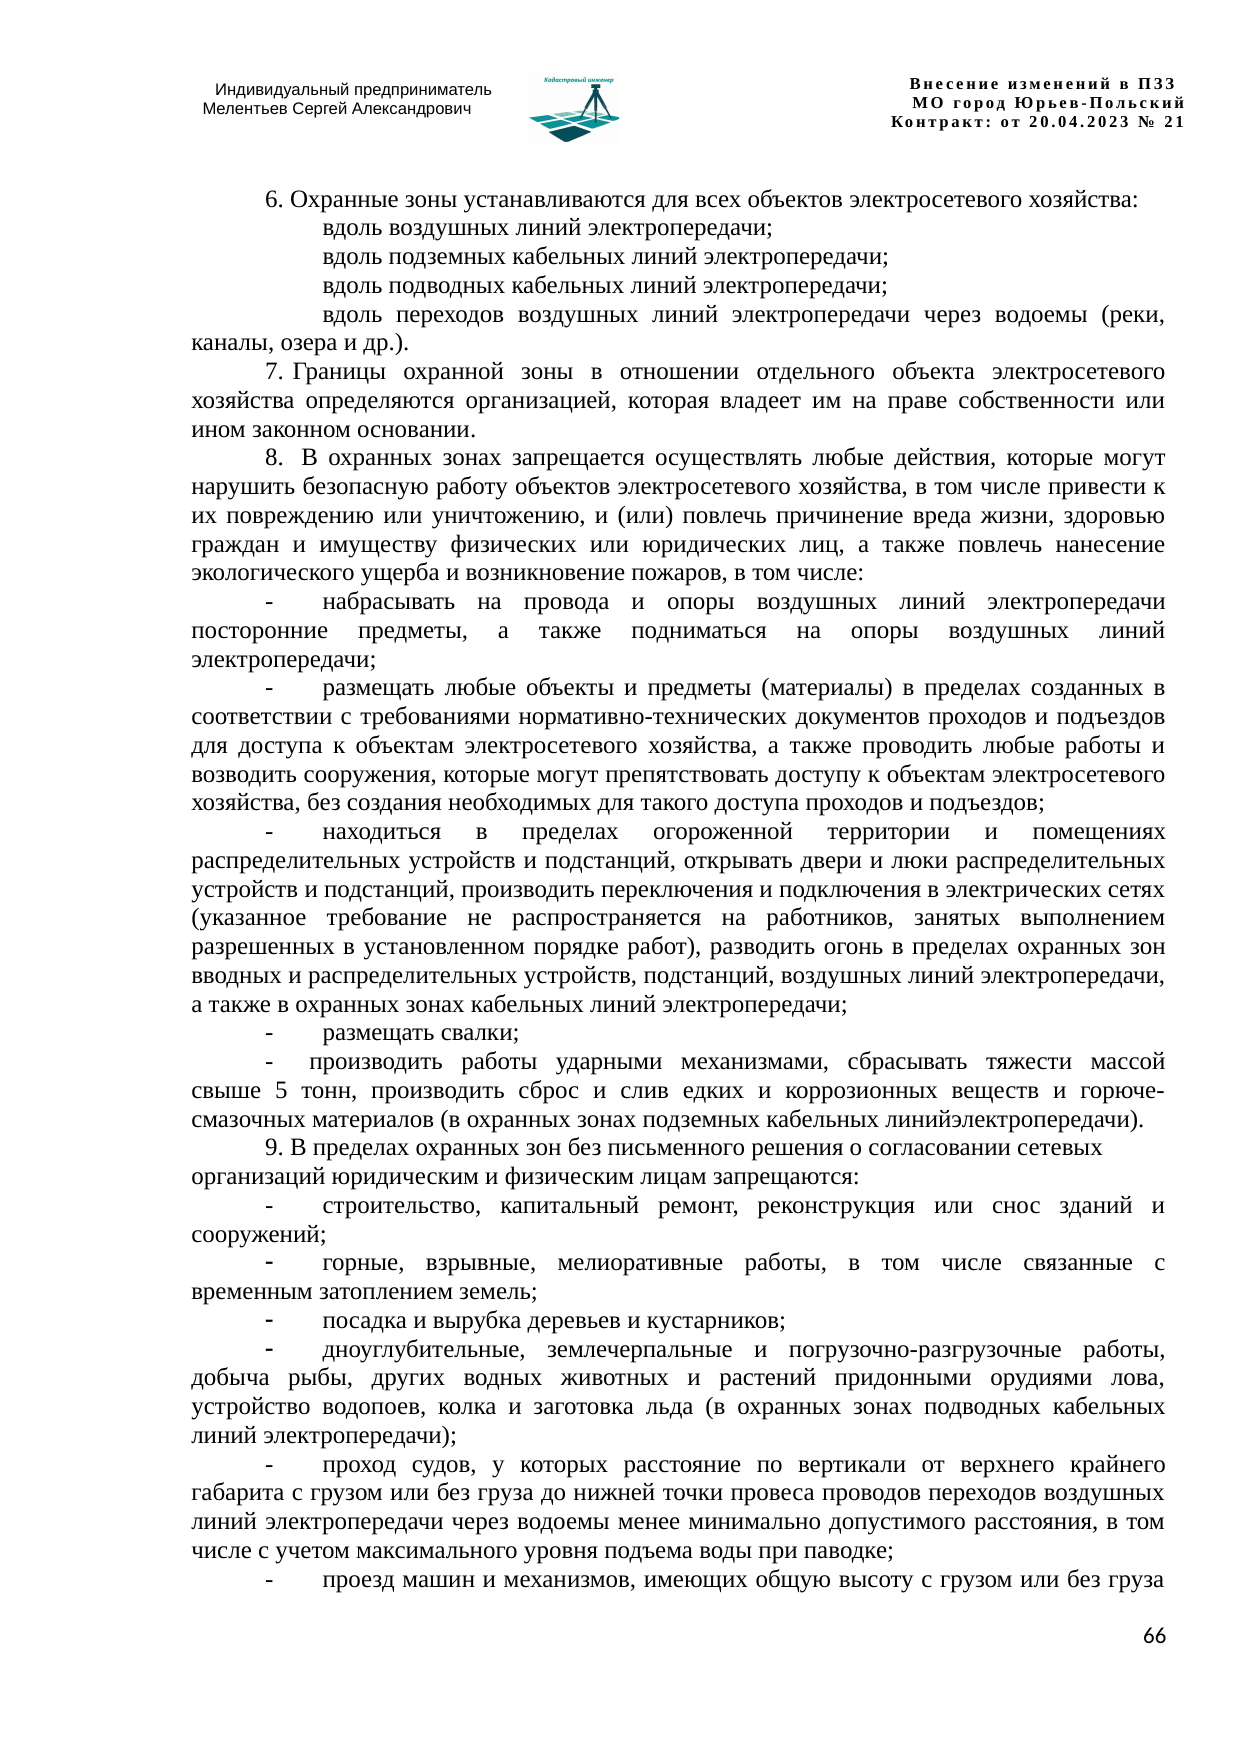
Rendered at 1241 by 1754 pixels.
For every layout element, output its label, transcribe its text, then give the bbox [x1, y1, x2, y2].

text - проезд машин и механизмов, имеющих общую высоту с грузом или без груза [191, 1564, 1166, 1592]
text - проход судов, у которых расстояние по вертикали от верхнего крайнего габарита с грузом или без груза до нижней точки провеса проводов переходов воздушных линий электропередачи через водоемы менее минимально допустимого расстояния, в том числе с учетом максимального уровня подъема воды при паводке; [191, 1449, 1166, 1564]
text 9. В пределах охранных зон без письменного решения о согласовании сетевых организаций юридическим и физическим лицам запрещаются: [191, 1132, 1166, 1190]
list вдоль подземных кабельных линий электропередачи; [191, 241, 1166, 270]
text - строительство, капитальный ремонт, реконструкция или снос зданий и сооружений; [191, 1190, 1166, 1247]
text - размещать любые объекты и предметы (материалы) в пределах созданных в соответствии с требованиями нормативно-технических документов проходов и подъездов для доступа к объектам электросетевого хозяйства, а также проводить любые работы и возводить сооружения, которые могут препятствовать доступу к объектам электросетевого хозяйства, без создания необходимых для такого доступа проходов и подъездов; [191, 672, 1166, 816]
text - производить работы ударными механизмами, сбрасывать тяжести массой свыше 5 тонн, производить сброс и слив едких и коррозионных веществ и горюче-смазочных материалов (в охранных зонах подземных кабельных линийэлектропередачи). [191, 1046, 1166, 1132]
list Границы охранной зоны в отношении отдельного объекта электросетевого хозяйства определяются организацией, которая владеет им на праве собственности или ином законном основании. [191, 356, 1166, 442]
list вдоль воздушных линий электропередачи; [191, 212, 1166, 241]
list вдоль переходов воздушных линий электропередачи через водоемы (реки, каналы, озера и др.). [191, 299, 1166, 356]
list вдоль подводных кабельных линий электропередачи; [191, 270, 1166, 299]
text - находиться в пределах огороженной территории и помещениях распределительных устройств и подстанций, открывать двери и люки распределительных устройств и подстанций, производить переключения и подключения в электрических сетях (указанное требование не распространяется на работников, занятых выполнением разрешенных в установленном порядке работ), разводить огонь в пределах охранных зон вводных и распределительных устройств, подстанций, воздушных линий электропередачи, а также в охранных зонах кабельных линий электропередачи; [191, 816, 1166, 1017]
text - набрасывать на провода и опоры воздушных линий электропередачи посторонние предметы, а также подниматься на опоры воздушных линий электропередачи; [191, 586, 1166, 672]
picture [527, 73, 620, 145]
list дноуглубительные, землечерпальные и погрузочно-разгрузочные работы, добыча рыбы, других водных животных и растений придонными орудиями лова, устройство водопоев, колка и заготовка льда (в охранных зонах подводных кабельных линий электропередачи); [191, 1334, 1166, 1449]
text 6. Охранные зоны устанавливаются для всех объектов электросетевого хозяйства: [191, 184, 1166, 212]
list В охранных зонах запрещается осуществлять любые действия, которые могут нарушить безопасную работу объектов электросетевого хозяйства, в том числе привести к их повреждению или уничтожению, и (или) повлечь причинение вреда жизни, здоровью граждан и имуществу физических или юридических лиц, а также повлечь нанесение экологического ущерба и возникновение пожаров, в том числе: [191, 442, 1166, 586]
list горные, взрывные, мелиоративные работы, в том числе связанные с временным затоплением земель; [191, 1247, 1166, 1305]
text - размещать свалки; [191, 1017, 1166, 1046]
list посадка и вырубка деревьев и кустарников; [191, 1305, 1166, 1334]
